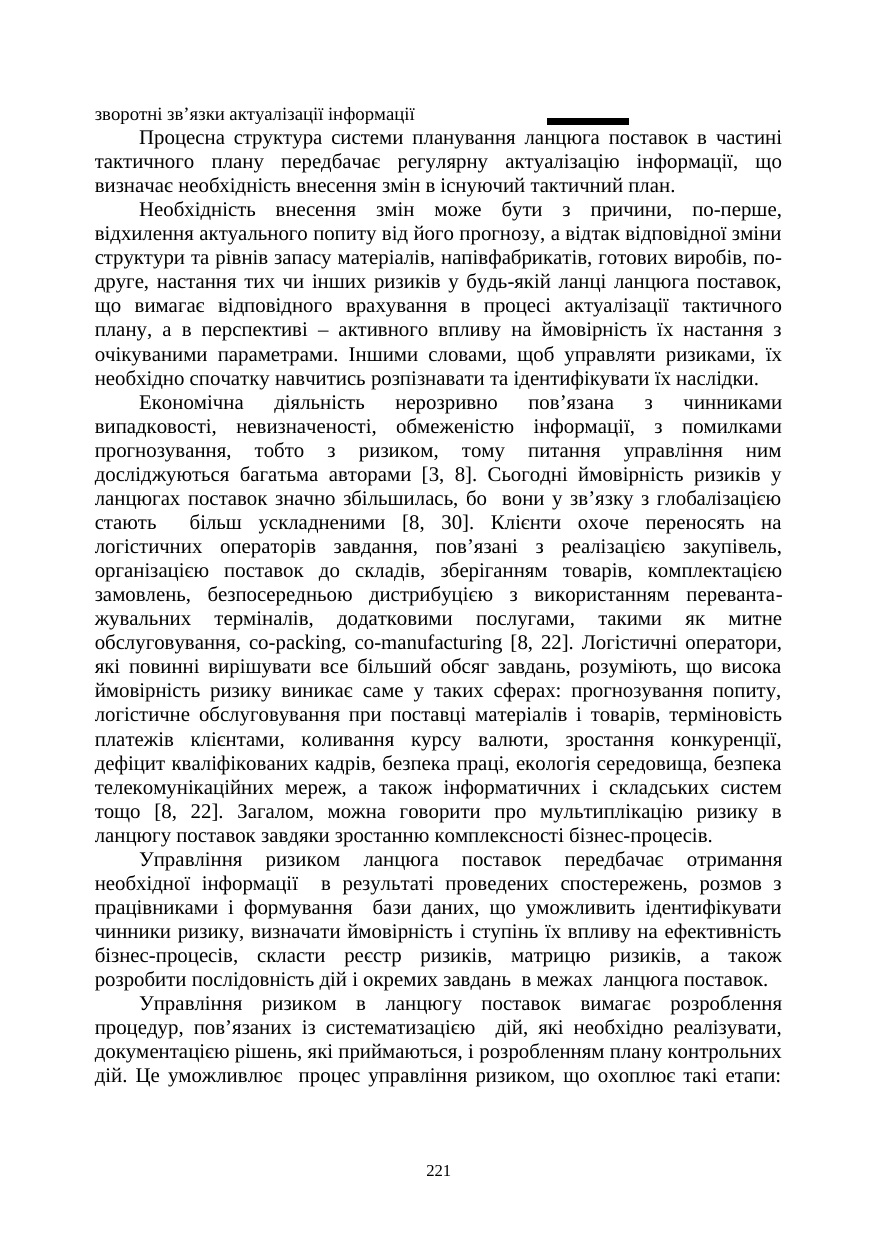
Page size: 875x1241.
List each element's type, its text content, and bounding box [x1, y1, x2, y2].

text зворотні зв’язки актуалізації інформації [94, 103, 782, 125]
text Необхідність внесення змін може бути з причини, по-перше, відхилення актуального попиту від його прогнозу, а відтак відповідної зміни структури та рівнів запасу матеріалів, напівфабрикатів, готових виробів, по-друге, настання тих чи інших ризиків у будь-якій ланці ланцюга поставок, що вимагає відповідного врахування в процесі актуалізації тактичного плану, а в перспективі – активного впливу на ймовірність їх настання з очікуваними параметрами. Іншими словами, щоб управляти ризиками, їх необхідно спочатку навчитись розпізнавати та ідентифікувати їх наслідки. [94, 197, 782, 389]
text Економічна діяльність нерозривно пов’язана з чинниками випадковості, невизначеності, обмеженістю інформації, з помилками прогнозування, тобто з ризиком, тому питання управління ним досліджуються багатьма авторами [3, 8]. Сьогодні ймовірність ризиків у ланцюгах поставок значно збільшилась, бо вони у зв’язку з глобалізацією стають більш ускладненими [8, 30]. Клієнти охоче переносять на логістичних операторів завдання, пов’язані з реалізацією закупівель, організацією поставок до складів, зберіганням товарів, комплектацією замовлень, безпосередньою дистрибуцією з використанням переванта­жувальних терміналів, додатковими послугами, такими як митне обслуговування, co-packing, co-manufacturing [8, 22]. Логістичні оператори, які повинні вирішувати все більший обсяг завдань, розуміють, що висока ймовірність ризику виникає саме у таких сферах: прогнозування попиту, логістичне обслуговування при поставці матеріалів і товарів, терміновість платежів клієнтами, коливання курсу валюти, зростання конкуренції, дефіцит кваліфікованих кадрів, безпека праці, екологія середовища, безпека телекомунікаційних мереж, а також інформатичних і складських систем тощо [8, 22]. Загалом, можна говорити про мультиплікацію ризику в ланцюгу поставок завдяки зростанню комплексності бізнес-процесів. [94, 389, 782, 847]
text Управління ризиком в ланцюгу поставок вимагає розроблення процедур, пов’язаних із систематизацією дій, які необхідно реалізувати, документацією рішень, які приймаються, і розробленням плану контрольних дій. Це уможливлює процес управління ризиком, що охоплює такі етапи: [94, 991, 782, 1087]
text Управління ризиком ланцюга поставок передбачає отримання необхідної інформації в результаті проведених спостережень, розмов з працівниками і формування бази даних, що уможливить ідентифікувати чинники ризику, визначати ймовірність і ступінь їх впливу на ефективність бізнес-процесів, скласти реєстр ризиків, матрицю ризиків, а також розробити послідовність дій і окремих завдань в межах ланцюга поставок. [94, 847, 782, 991]
text Процесна структура системи планування ланцюга поставок в частині тактичного плану передбачає регулярну актуалізацію інформації, що визначає необхідність внесення змін в існуючий тактичний план. [94, 125, 782, 197]
